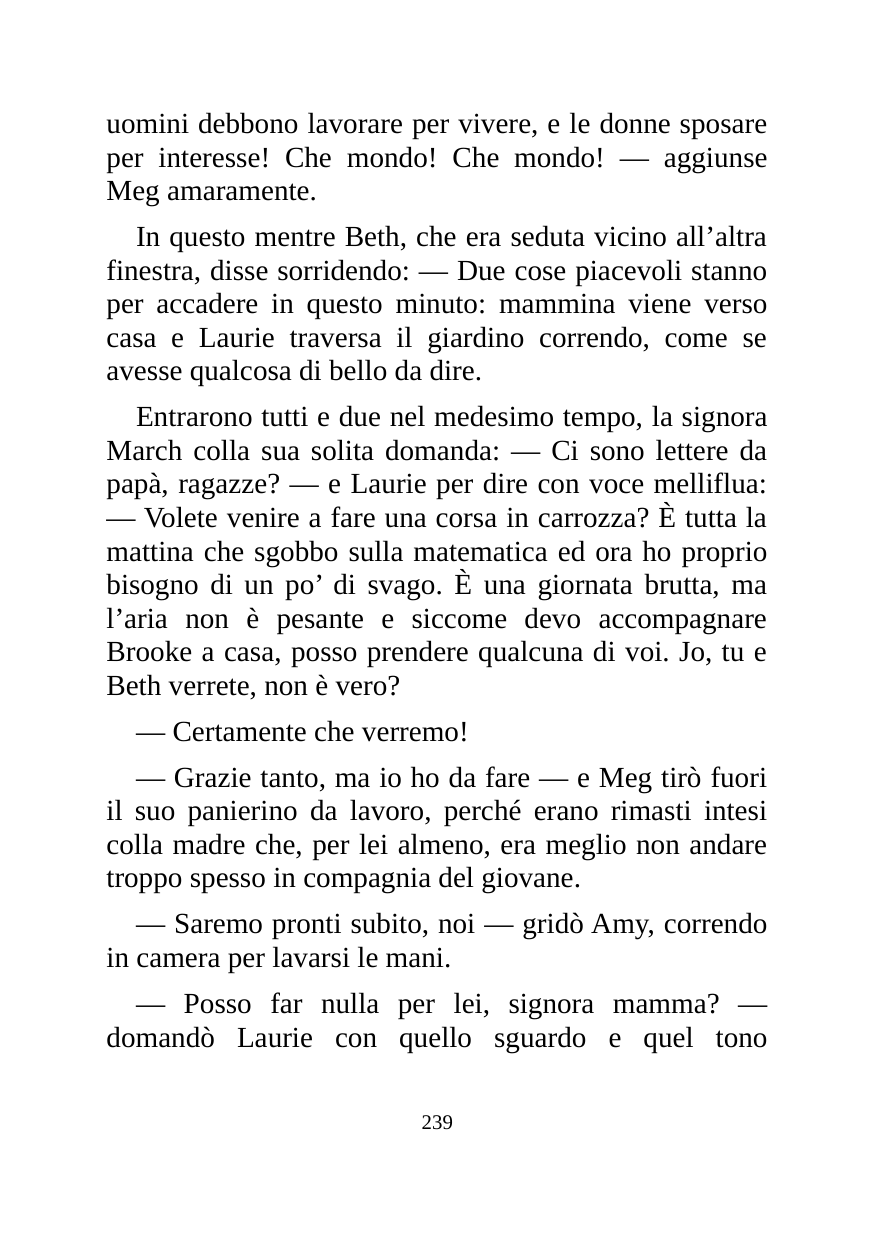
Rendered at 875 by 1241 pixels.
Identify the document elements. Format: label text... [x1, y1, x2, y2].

text Entrarono tutti e due nel medesimo tempo, la signora March colla sua solita domanda: — Ci sono lettere da papà, ragazze? — e Laurie per dire con voce melliflua: — Volete venire a fare una corsa in carrozza? È tutta la mattina che sgobbo sulla matematica ed ora ho proprio bisogno di un po’ di svago. È una giornata brutta, ma l’aria non è pesante e siccome devo accompagnare Brooke a casa, posso prendere qualcuna di voi. Jo, tu e Beth verrete, non è vero? [106, 399, 768, 701]
text In questo mentre Beth, che era seduta vicino all’altra finestra, disse sorridendo: — Due cose piacevoli stanno per accadere in questo minuto: mammina viene verso casa e Laurie traversa il giardino correndo, come se avesse qualcosa di bello da dire. [106, 219, 768, 387]
text — Saremo pronti subito, noi — gridò Amy, correndo in camera per lavarsi le mani. [106, 907, 768, 974]
text — Posso far nulla per lei, signora mamma? — domandò Laurie con quello sguardo e quel tono [106, 986, 768, 1053]
text — Grazie tanto, ma io ho da fare — e Meg tirò fuori il suo panierino da lavoro, perché erano rimasti intesi colla madre che, per lei almeno, era meglio non andare troppo spesso in compagnia del giovane. [106, 760, 768, 894]
text uomini debbono lavorare per vivere, e le donne sposare per interesse! Che mondo! Che mondo! — aggiunse Meg amaramente. [106, 106, 768, 207]
text — Certamente che verremo! [106, 714, 768, 747]
